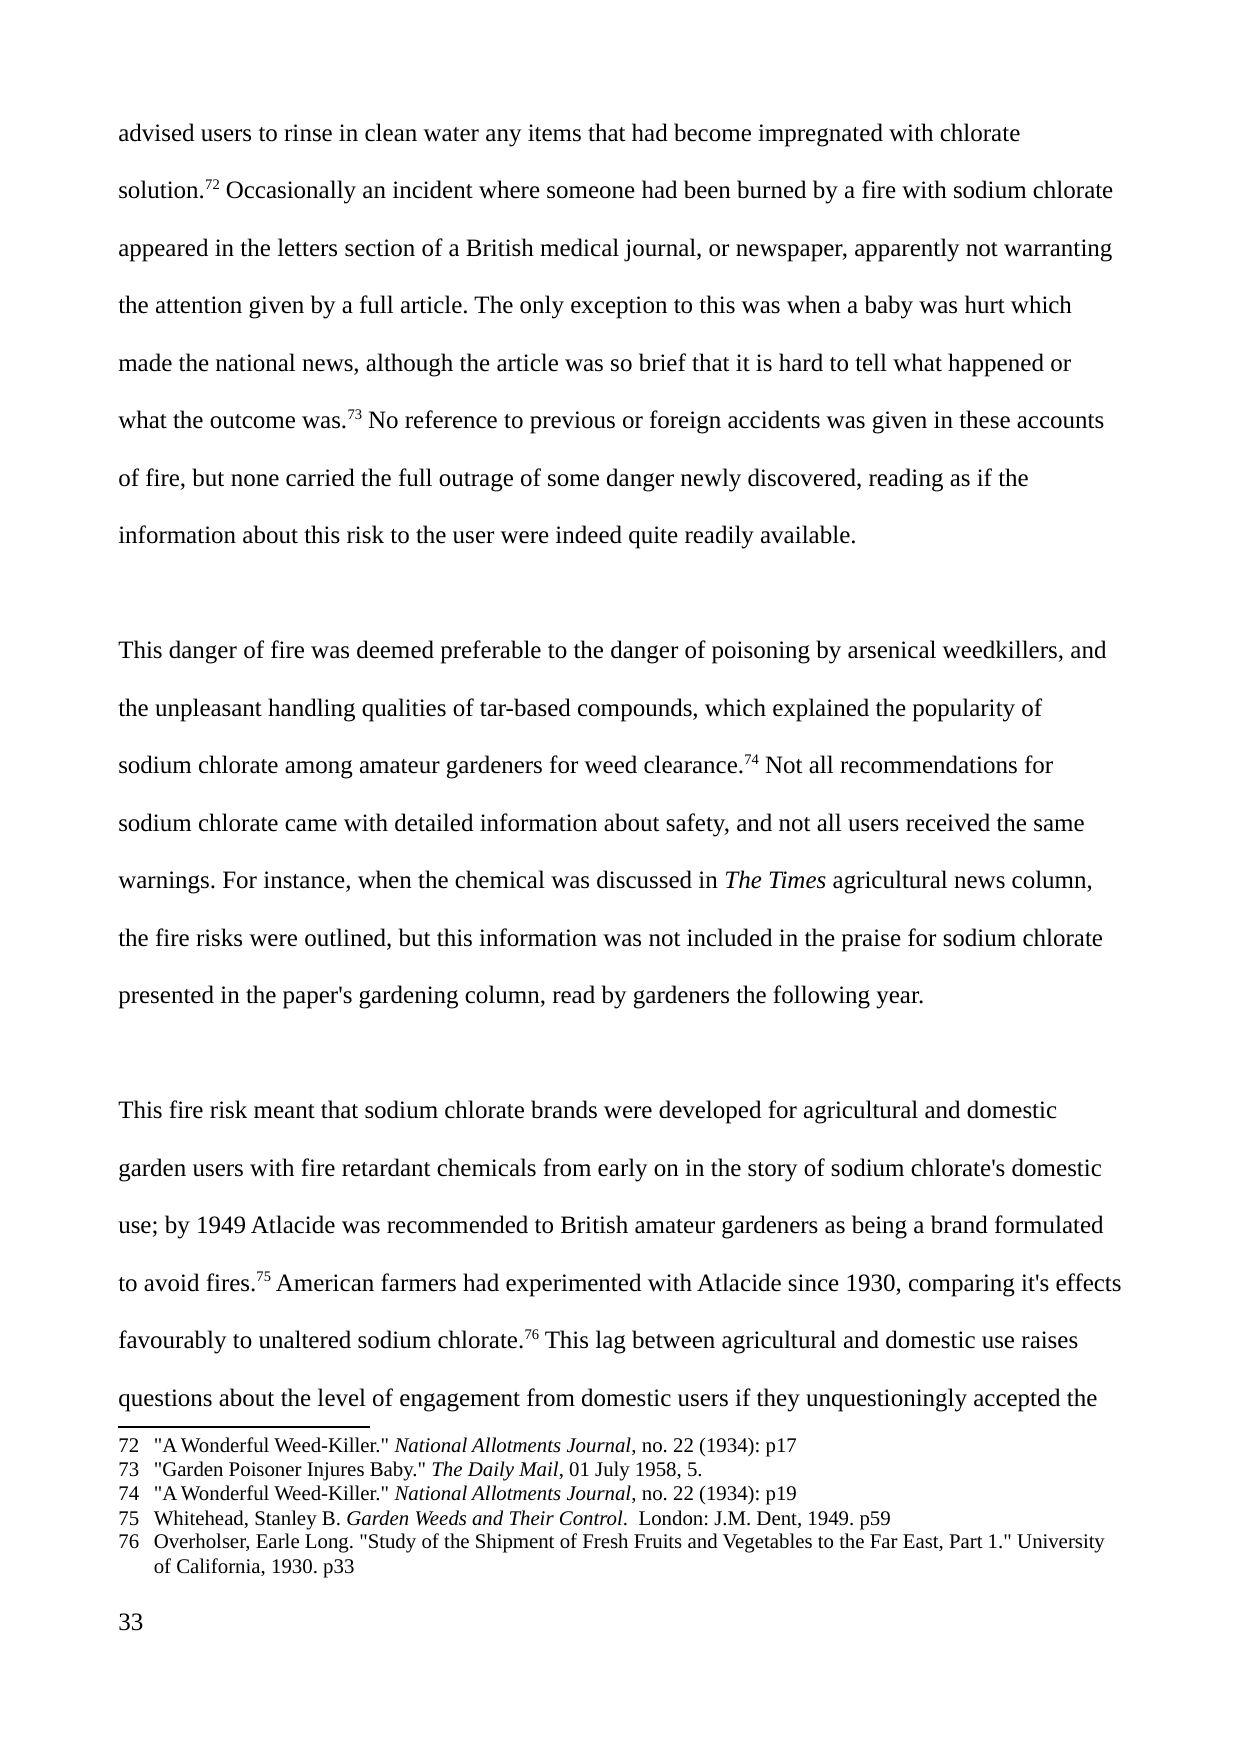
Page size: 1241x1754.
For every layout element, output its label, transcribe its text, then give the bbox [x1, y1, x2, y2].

text advised users to rinse in clean water any items that had become impregnated with chlorate solution. Occasionally an incident where someone had been burned by a fire with sodium chlorate appeared in the letters section of a British medical journal, or newspaper, apparently not warranting the attention given by a full article. The only exception to this was when a baby was hurt which made the national news, although the article was so brief that it is hard to tell what happened or what the outcome was. No reference to previous or foreign accidents was given in these accounts of fire, but none carried the full outrage of some danger newly discovered, reading as if the information about this risk to the user were indeed quite readily available. [118, 118, 1122, 549]
text Whitehead, Stanley B. Garden Weeds and Their Control. London: J.M. Dent, 1949. p59 [118, 1505, 1122, 1529]
text This danger of fire was deemed preferable to the danger of poisoning by arsenical weedkillers, and the unpleasant handling qualities of tar-based compounds, which explained the popularity of sodium chlorate among amateur gardeners for weed clearance. Not all recommendations for sodium chlorate came with detailed information about safety, and not all users received the same warnings. For instance, when the chemical was discussed in The Times agricultural news column, the fire risks were outlined, but this information was not included in the praise for sodium chlorate presented in the paper's gardening column, read by gardeners the following year. [118, 636, 1122, 1009]
text This fire risk meant that sodium chlorate brands were developed for agricultural and domestic garden users with fire retardant chemicals from early on in the story of sodium chlorate's domestic use; by 1949 Atlacide was recommended to British amateur gardeners as being a brand formulated to avoid fires. American farmers had experimented with Atlacide since 1930, comparing it's effects favourably to unaltered sodium chlorate. This lag between agricultural and domestic use raises questions about the level of engagement from domestic users if they unquestioningly accepted the [118, 1096, 1122, 1412]
text "A Wonderful Weed-Killer." National Allotments Journal, no. 22 (1934): p17 [118, 1433, 1122, 1457]
text Overholser, Earle Long. "Study of the Shipment of Fresh Fruits and Vegetables to the Far East, Part 1." University of California, 1930. p33 [118, 1529, 1122, 1578]
text "Garden Poisoner Injures Baby." The Daily Mail, 01 July 1958, 5. [118, 1457, 1122, 1481]
text "A Wonderful Weed-Killer." National Allotments Journal, no. 22 (1934): p19 [118, 1481, 1122, 1505]
